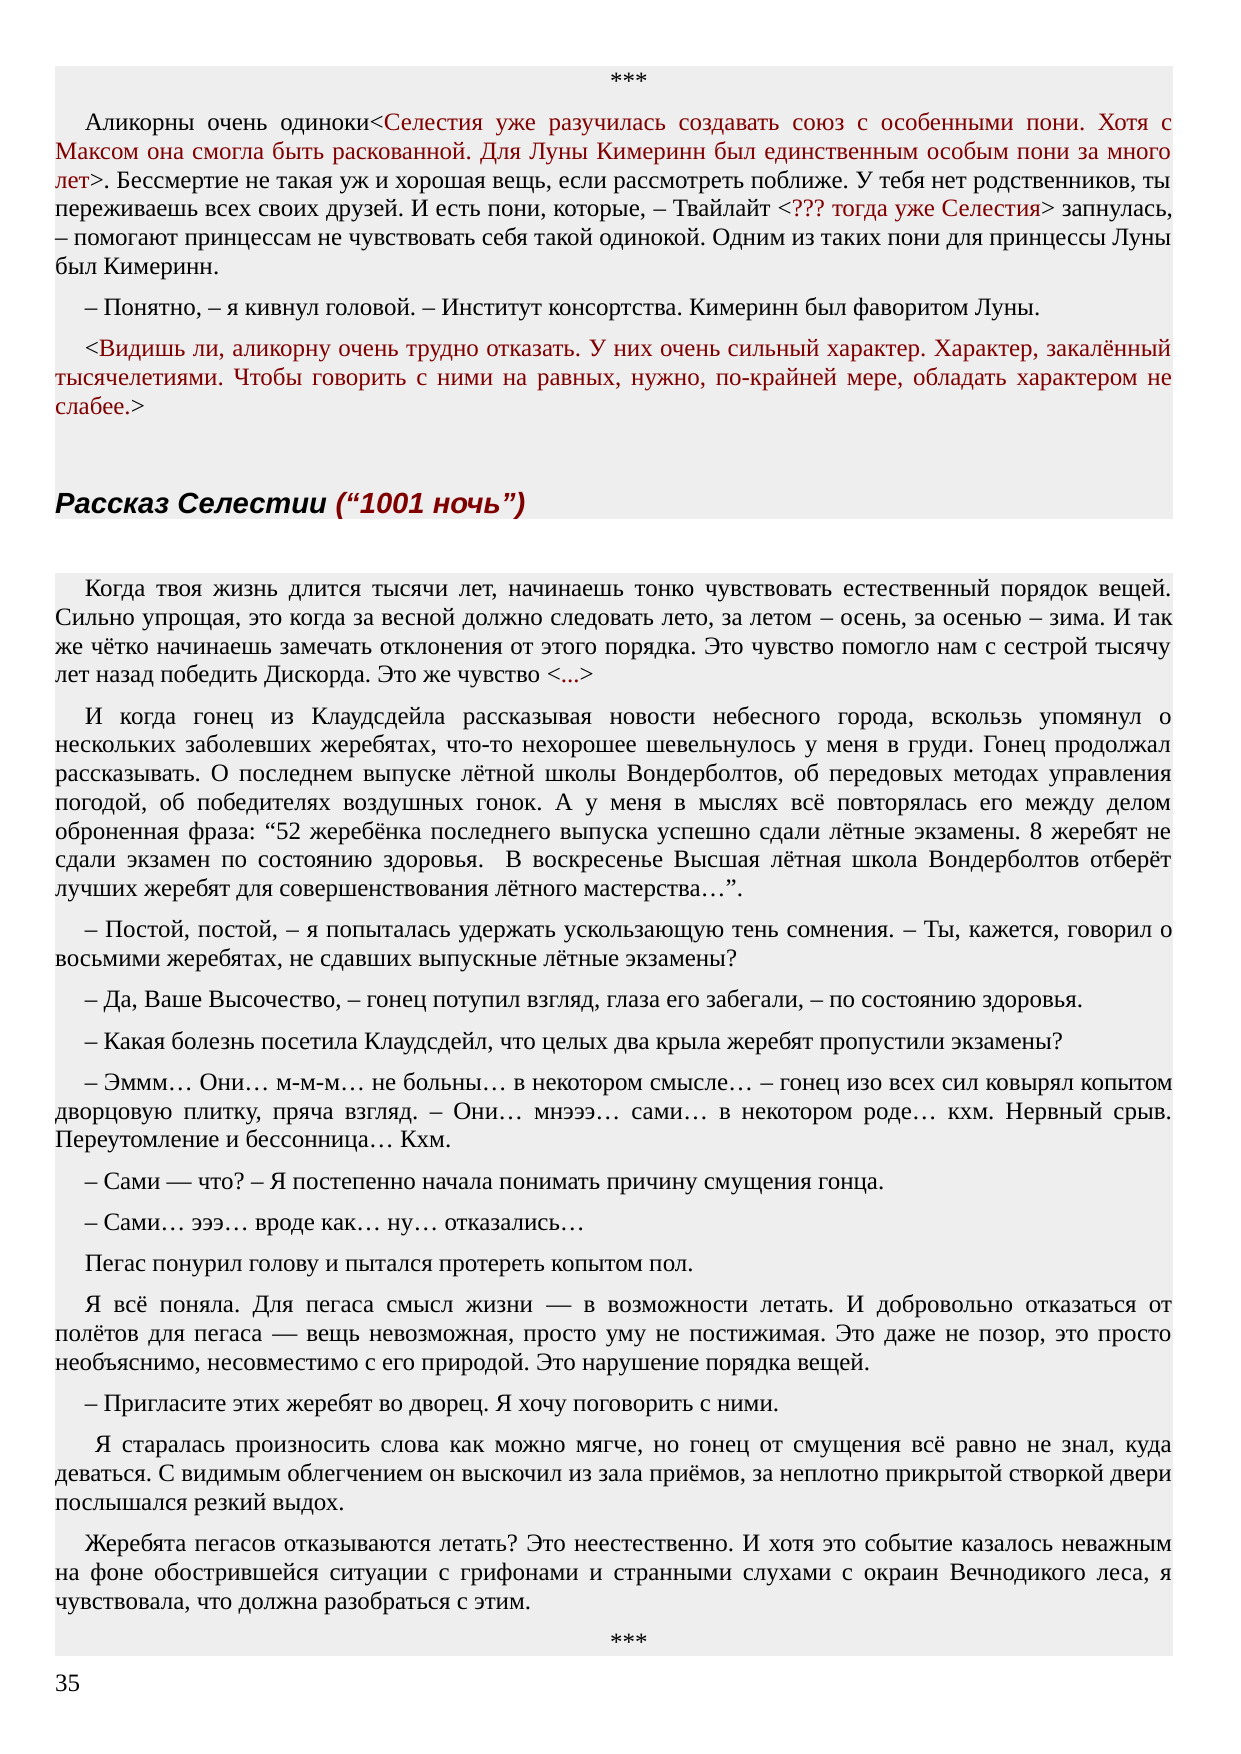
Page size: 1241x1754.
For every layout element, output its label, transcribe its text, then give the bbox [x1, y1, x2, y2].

text – Пригласите этих жеребят во дворец. Я хочу поговорить с ними. [55, 1388, 1173, 1417]
subtitle Рассказ Селестии (“1001 ночь”) [55, 486, 1173, 519]
text – Сами — что? – Я постепенно начала понимать причину смущения гонца. [55, 1166, 1173, 1194]
text Когда твоя жизнь длится тысячи лет, начинаешь тонко чувствовать естественный порядок вещей. Сильно упрощая, это когда за весной должно следовать лето, за летом – осень, за осенью – зима. И так же чётко начинаешь замечать отклонения от этого порядка. Это чувство помогло нам с сестрой тысячу лет назад победить Дискорда. Это же чувство <...> [55, 573, 1173, 688]
text – Постой, постой, – я попыталась удержать ускользающую тень сомнения. – Ты, кажется, говорил о восьмими жеребятах, не сдавших выпускные лётные экзамены? [55, 914, 1173, 972]
text – Понятно, – я кивнул головой. – Институт консортства. Кимеринн был фаворитом Луны. [55, 292, 1173, 321]
text – Эммм… Они… м-м-м… не больны… в некотором смысле… – гонец изо всех сил ковырял копытом дворцовую плитку, пряча взгляд. – Они… мнэээ… сами… в некотором роде… кхм. Нервный срыв. Переутомление и бессонница… Кхм. [55, 1067, 1173, 1153]
text Пегас понурил голову и пытался протереть копытом пол. [55, 1248, 1173, 1277]
text И когда гонец из Клаудсдейла рассказывая новости небесного города, вскользь упомянул о нескольких заболевших жеребятах, что-то нехорошее шевельнулось у меня в груди. Гонец продолжал рассказывать. О последнем выпуске лётной школы Вондерболтов, об передовых методах управления погодой, об победителях воздушных гонок. А у меня в мыслях всё повторялась его между делом оброненная фраза: “52 жеребёнка последнего выпуска успешно сдали лётные экзамены. 8 жеребят не сдали экзамен по состоянию здоровья. В воскресенье Высшая лётная школа Вондерболтов отберёт лучших жеребят для совершенствования лётного мастерства…”. [55, 701, 1173, 902]
text Аликорны очень одиноки<Селестия уже разучилась создавать союз с особенными пони. Хотя с Максом она смогла быть раскованной. Для Луны Кимеринн был единственным особым пони за много лет>. Бессмертие не такая уж и хорошая вещь, если рассмотреть поближе. У тебя нет родственников, ты переживаешь всех своих друзей. И есть пони, которые, – Твайлайт <??? тогда уже Селестия> запнулась, – помогают принцессам не чувствовать себя такой одинокой. Одним из таких пони для принцессы Луны был Кимеринн. [55, 107, 1173, 280]
text – Какая болезнь посетила Клаудсдейл, что целых два крыла жеребят пропустили экзамены? [55, 1026, 1173, 1054]
text Я всё поняла. Для пегаса смысл жизни — в возможности летать. И добровольно отказаться от полётов для пегаса — вещь невозможная, просто уму не постижимая. Это даже не позор, это просто необъяснимо, несовместимо с его природой. Это нарушение порядка вещей. [55, 1289, 1173, 1376]
text *** [55, 1627, 1173, 1656]
text Жеребята пегасов отказываются летать? Это неестественно. И хотя это событие казалось неважным на фоне обострившейся ситуации с грифонами и странными слухами с окраин Вечнодикого леса, я чувствовала, что должна разобраться с этим. [55, 1528, 1173, 1614]
text Я старалась произносить слова как можно мягче, но гонец от смущения всё равно не знал, куда деваться. С видимым облегчением он выскочил из зала приёмов, за неплотно прикрытой створкой двери послышался резкий выдох. [55, 1429, 1173, 1516]
text – Да, Ваше Высочество, – гонец потупил взгляд, глаза его забегали, – по состоянию здоровья. [55, 984, 1173, 1013]
text *** [55, 66, 1173, 95]
text – Сами… эээ… вроде как… ну… отказались… [55, 1207, 1173, 1236]
text <Видишь ли, аликорну очень трудно отказать. У них очень сильный характер. Характер, закалённый тысячелетиями. Чтобы говорить с ними на равных, нужно, по-крайней мере, обладать характером не слабее.> [55, 333, 1173, 420]
